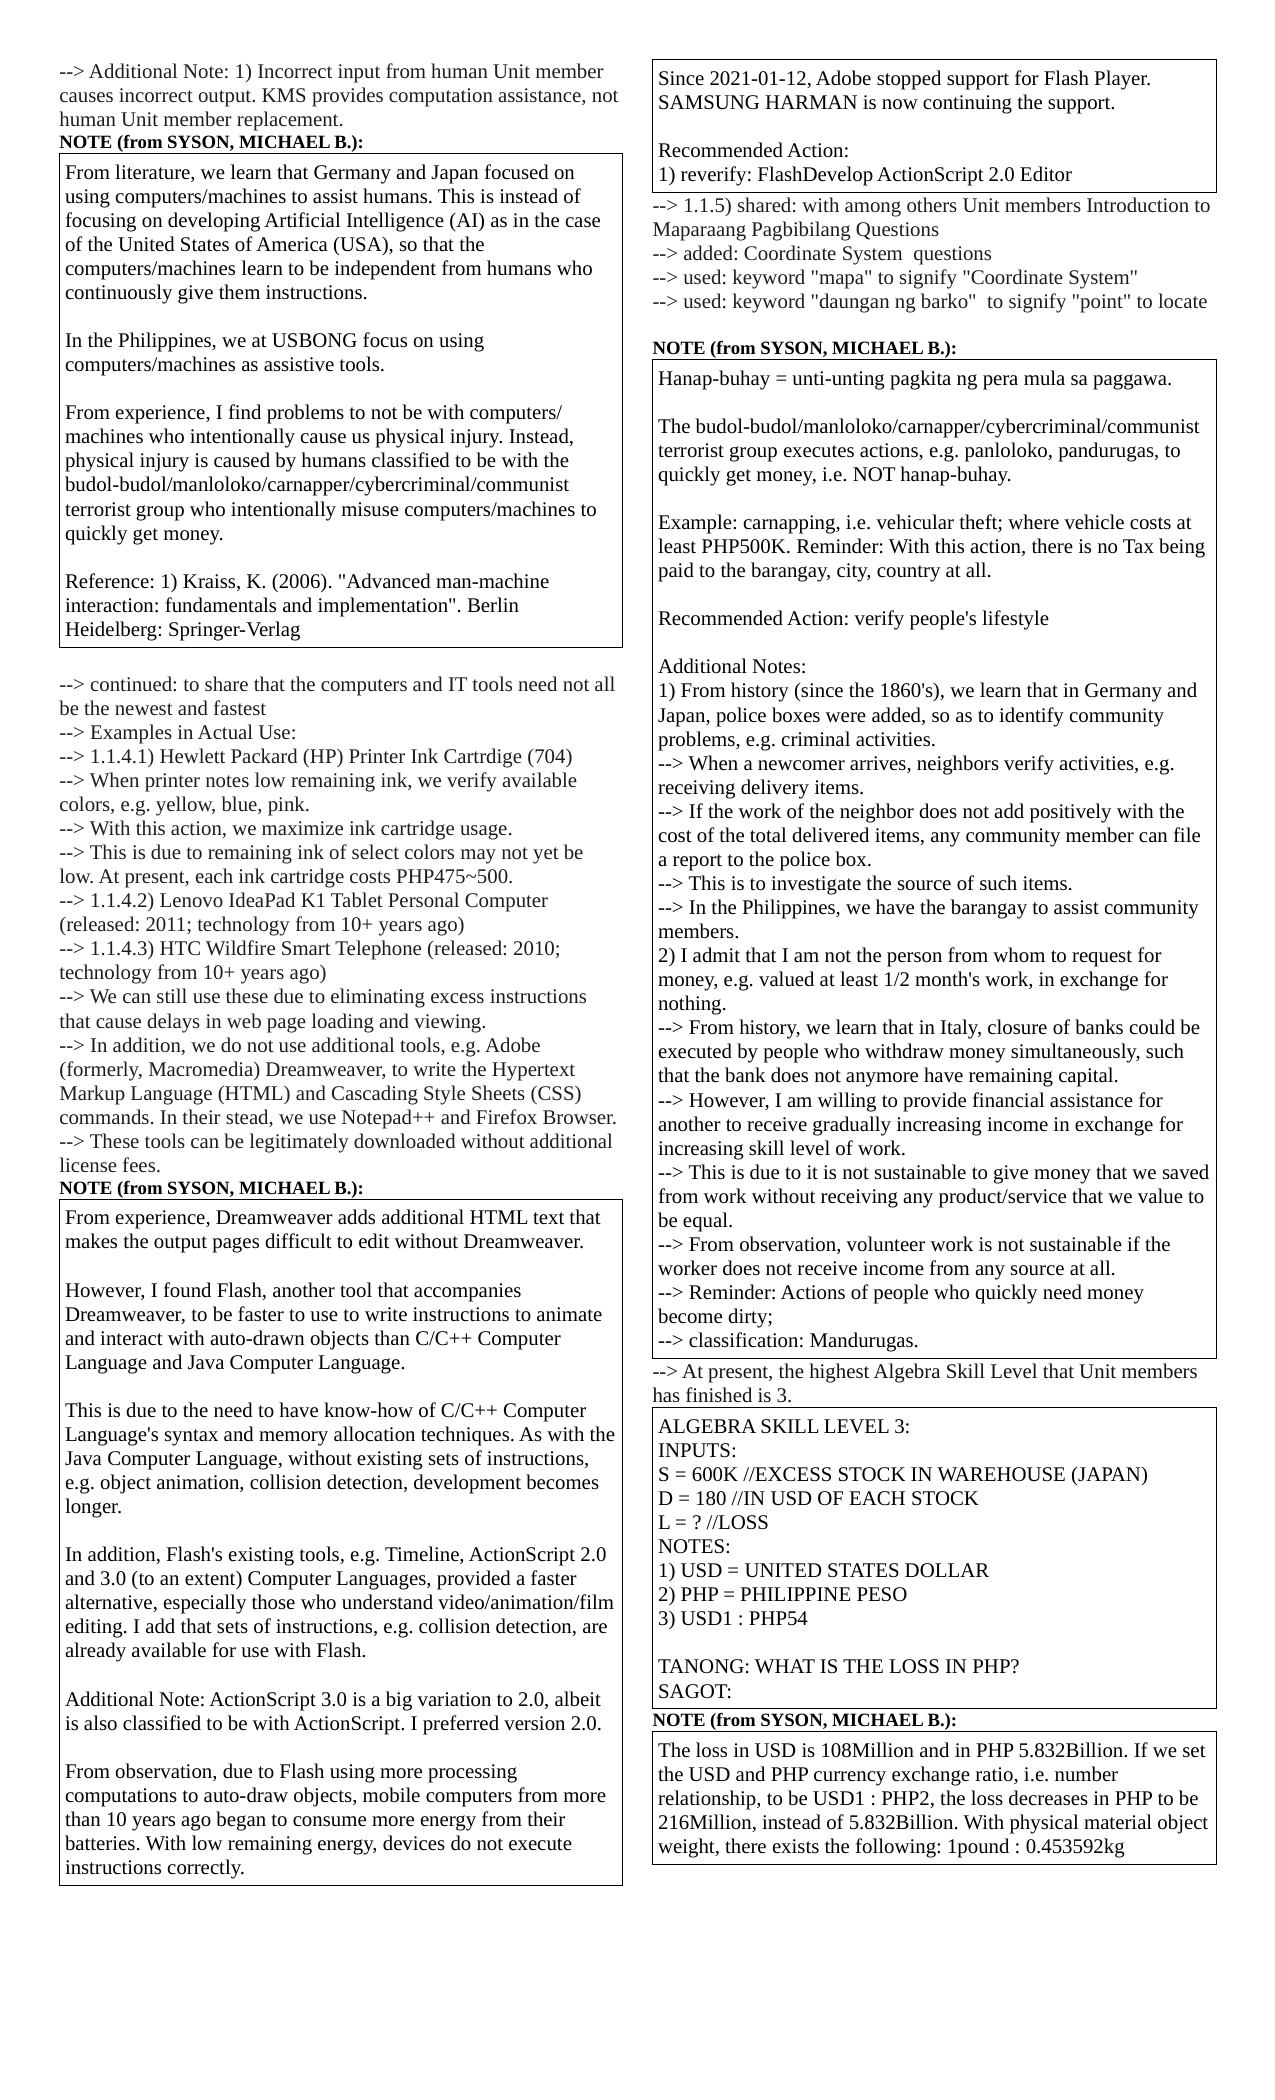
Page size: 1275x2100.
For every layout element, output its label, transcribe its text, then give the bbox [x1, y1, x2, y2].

text NOTE (from SYSON, MICHAEL B.): [59, 1177, 623, 1198]
text --> These tools can be legitimately downloaded without additional license fees. [59, 1129, 623, 1177]
table_header The loss in USD is 108Million and in PHP 5.832Billion. If we set the USD and PHP currency exchange ratio, i.e. number relationship, to be USD1 : PHP2, the loss decreases in PHP to be 216Million, instead of 5.832Billion. With physical material object weight, there exists the following: 1pound : 0.453592kg [653, 1732, 1216, 1864]
text --> used: keyword "mapa" to signify "Coordinate System" [652, 265, 1216, 289]
table_header From experience, Dreamweaver adds additional HTML text that makes the output pages difficult to edit without Dreamweaver. However, I found Flash, another tool that accompanies Dreamweaver, to be faster to use to write instructions to animate and interact with auto-drawn objects than C/C++ Computer Language and Java Computer Language. This is due to the need to have know-how of C/C++ Computer Language's syntax and memory allocation techniques. As with the Java Computer Language, without existing sets of instructions, e.g. object animation, collision detection, development becomes longer. In addition, Flash's existing tools, e.g. Timeline, ActionScript 2.0 and 3.0 (to an extent) Computer Languages, provided a faster alternative, especially those who understand video/animation/film editing. I add that sets of instructions, e.g. collision detection, are already available for use with Flash. Additional Note: ActionScript 3.0 is a big variation to 2.0, albeit is also classified to be with ActionScript. I preferred version 2.0. From observation, due to Flash using more processing computations to auto-draw objects, mobile computers from more than 10 years ago began to consume more energy from their batteries. With low remaining energy, devices do not execute instructions correctly. [60, 1200, 622, 1885]
text --> At present, the highest Algebra Skill Level that Unit members has finished is 3. [652, 1359, 1216, 1407]
table_header Since 2021-01-12, Adobe stopped support for Flash Player. SAMSUNG HARMAN is now continuing the support. Recommended Action: 1) reverify: FlashDevelop ActionScript 2.0 Editor [653, 60, 1216, 192]
text --> continued: to share that the computers and IT tools need not all be the newest and fastest [59, 672, 623, 720]
text --> 1.1.4.1) Hewlett Packard (HP) Printer Ink Cartrdige (704) [59, 744, 623, 768]
text NOTE (from SYSON, MICHAEL B.): [59, 131, 623, 153]
text --> used: keyword "daungan ng barko" to signify "point" to locate [652, 289, 1216, 313]
text --> In addition, we do not use additional tools, e.g. Adobe (formerly, Macromedia) Dreamweaver, to write the Hypertext Markup Language (HTML) and Cascading Style Sheets (CSS) commands. In their stead, we use Notepad++ and Firefox Browser. [59, 1033, 623, 1129]
table_header ALGEBRA SKILL LEVEL 3: INPUTS: S = 600K //EXCESS STOCK IN WAREHOUSE (JAPAN) D = 180 //IN USD OF EACH STOCK L = ? //LOSS NOTES: 1) USD = UNITED STATES DOLLAR 2) PHP = PHILIPPINE PESO 3) USD1 : PHP54 TANONG: WHAT IS THE LOSS IN PHP? SAGOT: [653, 1408, 1216, 1708]
text --> When printer notes low remaining ink, we verify available colors, e.g. yellow, blue, pink. [59, 768, 623, 816]
table_header From literature, we learn that Germany and Japan focused on using computers/machines to assist humans. This is instead of focusing on developing Artificial Intelligence (AI) as in the case of the United States of America (USA), so that the computers/machines learn to be independent from humans who continuously give them instructions. In the Philippines, we at USBONG focus on using computers/machines as assistive tools. From experience, I find problems to not be with computers/ machines who intentionally cause us physical injury. Instead, physical injury is caused by humans classified to be with the budol-budol/manloloko/carnapper/cybercriminal/communist terrorist group who intentionally misuse computers/machines to quickly get money. Reference: 1) Kraiss, K. (2006). "Advanced man-machine interaction: fundamentals and implementation". Berlin Heidelberg: Springer-Verlag [60, 154, 622, 647]
text NOTE (from SYSON, MICHAEL B.): [652, 337, 1216, 359]
text --> We can still use these due to eliminating excess instructions that cause delays in web page loading and viewing. [59, 984, 623, 1033]
text --> 1.1.5) shared: with among others Unit members Introduction to Maparaang Pagbibilang Questions [652, 193, 1216, 241]
text --> With this action, we maximize ink cartridge usage. [59, 816, 623, 840]
text --> Examples in Actual Use: [59, 720, 623, 744]
text --> 1.1.4.3) HTC Wildfire Smart Telephone (released: 2010; technology from 10+ years ago) [59, 936, 623, 984]
table_header Hanap-buhay = unti-unting pagkita ng pera mula sa paggawa. The budol-budol/manloloko/carnapper/cybercriminal/communist terrorist group executes actions, e.g. panloloko, pandurugas, to quickly get money, i.e. NOT hanap-buhay. Example: carnapping, i.e. vehicular theft; where vehicle costs at least PHP500K. Reminder: With this action, there is no Tax being paid to the barangay, city, country at all. Recommended Action: verify people's lifestyle Additional Notes: 1) From history (since the 1860's), we learn that in Germany and Japan, police boxes were added, so as to identify community problems, e.g. criminal activities. --> When a newcomer arrives, neighbors verify activities, e.g. receiving delivery items. --> If the work of the neighbor does not add positively with the cost of the total delivered items, any community member can file a report to the police box. --> This is to investigate the source of such items. --> In the Philippines, we have the barangay to assist community members. 2) I admit that I am not the person from whom to request for money, e.g. valued at least 1/2 month's work, in exchange for nothing. --> From history, we learn that in Italy, closure of banks could be executed by people who withdraw money simultaneously, such that the bank does not anymore have remaining capital. --> However, I am willing to provide financial assistance for another to receive gradually increasing income in exchange for increasing skill level of work. --> This is due to it is not sustainable to give money that we saved from work without receiving any product/service that we value to be equal. --> From observation, volunteer work is not sustainable if the worker does not receive income from any source at all. --> Reminder: Actions of people who quickly need money become dirty; --> classification: Mandurugas. [653, 360, 1216, 1358]
text --> This is due to remaining ink of select colors may not yet be low. At present, each ink cartridge costs PHP475~500. [59, 840, 623, 888]
text --> 1.1.4.2) Lenovo IdeaPad K1 Tablet Personal Computer (released: 2011; technology from 10+ years ago) [59, 888, 623, 936]
text NOTE (from SYSON, MICHAEL B.): [652, 1709, 1216, 1731]
text --> Additional Note: 1) Incorrect input from human Unit member causes incorrect output. KMS provides computation assistance, not human Unit member replacement. [59, 59, 623, 131]
text --> added: Coordinate System questions [652, 241, 1216, 265]
